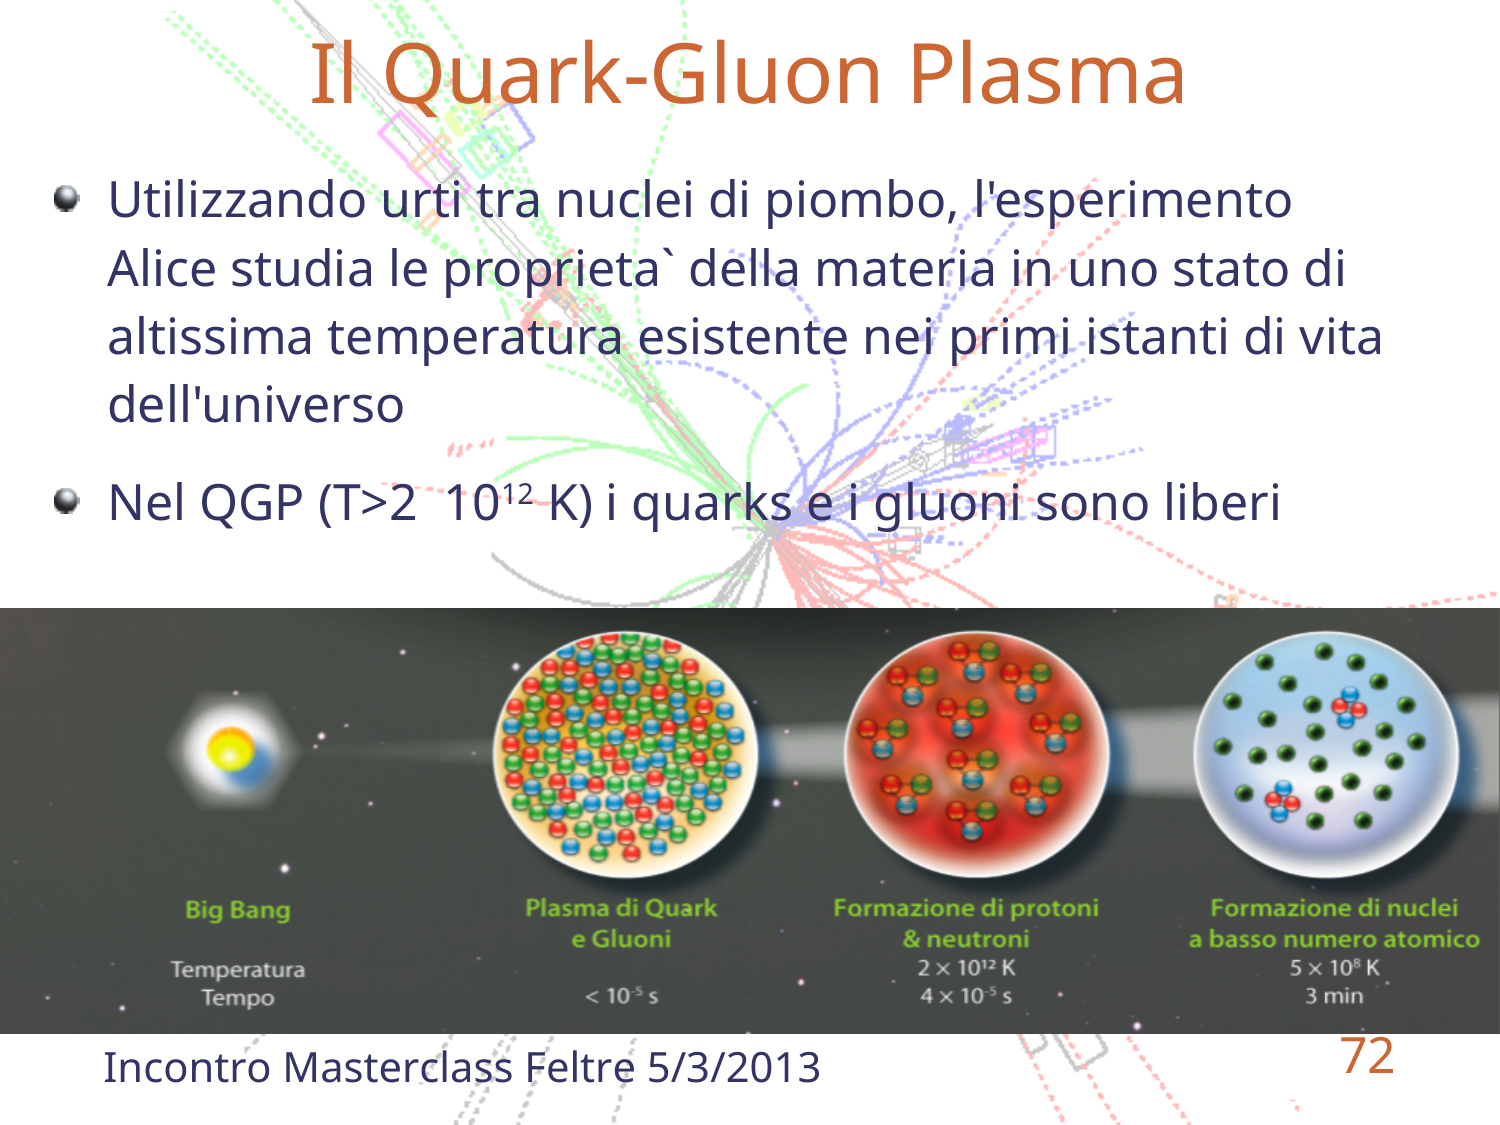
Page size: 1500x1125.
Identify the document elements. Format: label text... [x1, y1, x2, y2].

picture [0, 0, 1500, 1125]
title Il Quark-Gluon Plasma [37, 9, 1463, 135]
list Utilizzando urti tra nuclei di piombo, l'esperimento Alice studia le proprieta` della materia in uno stato di altissima temperatura esistente nei primi istanti di vita dell'universo Nel QGP (T>2 1012 K) i quarks e i gluoni sono liberi [36, 164, 1387, 608]
